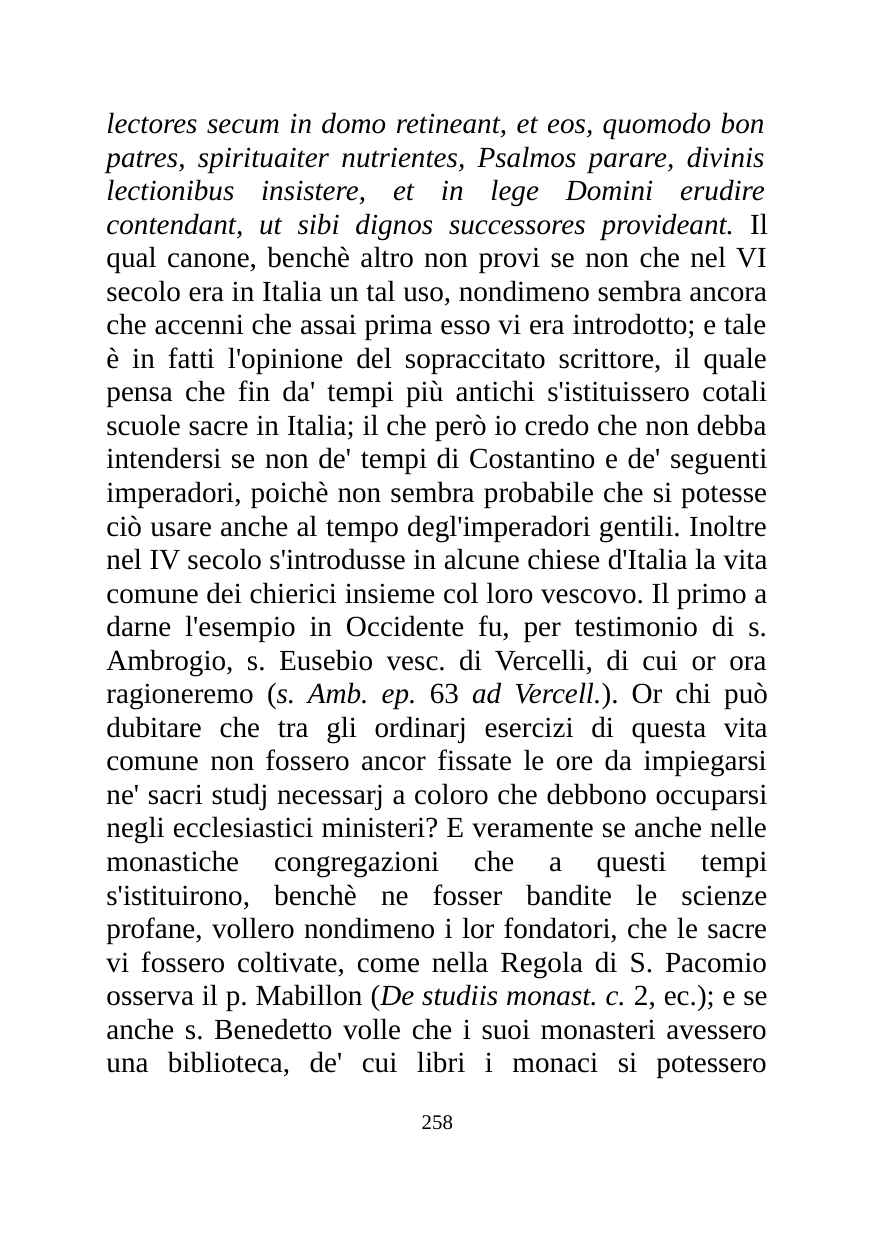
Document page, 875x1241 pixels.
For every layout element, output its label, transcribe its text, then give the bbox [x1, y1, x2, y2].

text lectores secum in domo retineant, et eos, quomodo bon patres, spirituaiter nutrientes, Psalmos parare, divinis lectionibus insistere, et in lege Domini erudire contendant, ut sibi dignos successores provideant. Il qual canone, benchè altro non provi se non che nel VI secolo era in Italia un tal uso, nondimeno sembra ancora che accenni che assai prima esso vi era introdotto; e tale è in fatti l'opinione del sopraccitato scrittore, il quale pensa che fin da' tempi più antichi s'istituissero cotali scuole sacre in Italia; il che però io credo che non debba intendersi se non de' tempi di Costantino e de' seguenti imperadori, poichè non sembra probabile che si potesse ciò usare anche al tempo degl'imperadori gentili. Inoltre nel IV secolo s'introdusse in alcune chiese d'Italia la vita comune dei chierici insieme col loro vescovo. Il primo a darne l'esempio in Occidente fu, per testimonio di s. Ambrogio, s. Eusebio vesc. di Vercelli, di cui or ora ragioneremo (s. Amb. ep. 63 ad Vercell.). Or chi può dubitare che tra gli ordinarj esercizi di questa vita comune non fossero ancor fissate le ore da impiegarsi ne' sacri studj necessarj a coloro che debbono occuparsi negli ecclesiastici ministeri? E veramente se anche nelle monastiche congregazioni che a questi tempi s'istituirono, benchè ne fosser bandite le scienze profane, vollero nondimeno i lor fondatori, che le sacre vi fossero coltivate, come nella Regola di S. Pacomio osserva il p. Mabillon (De studiis monast. c. 2, ec.); e se anche s. Benedetto volle che i suoi monasteri avessero una biblioteca, de' cui libri i monaci si potessero [106, 106, 768, 1079]
